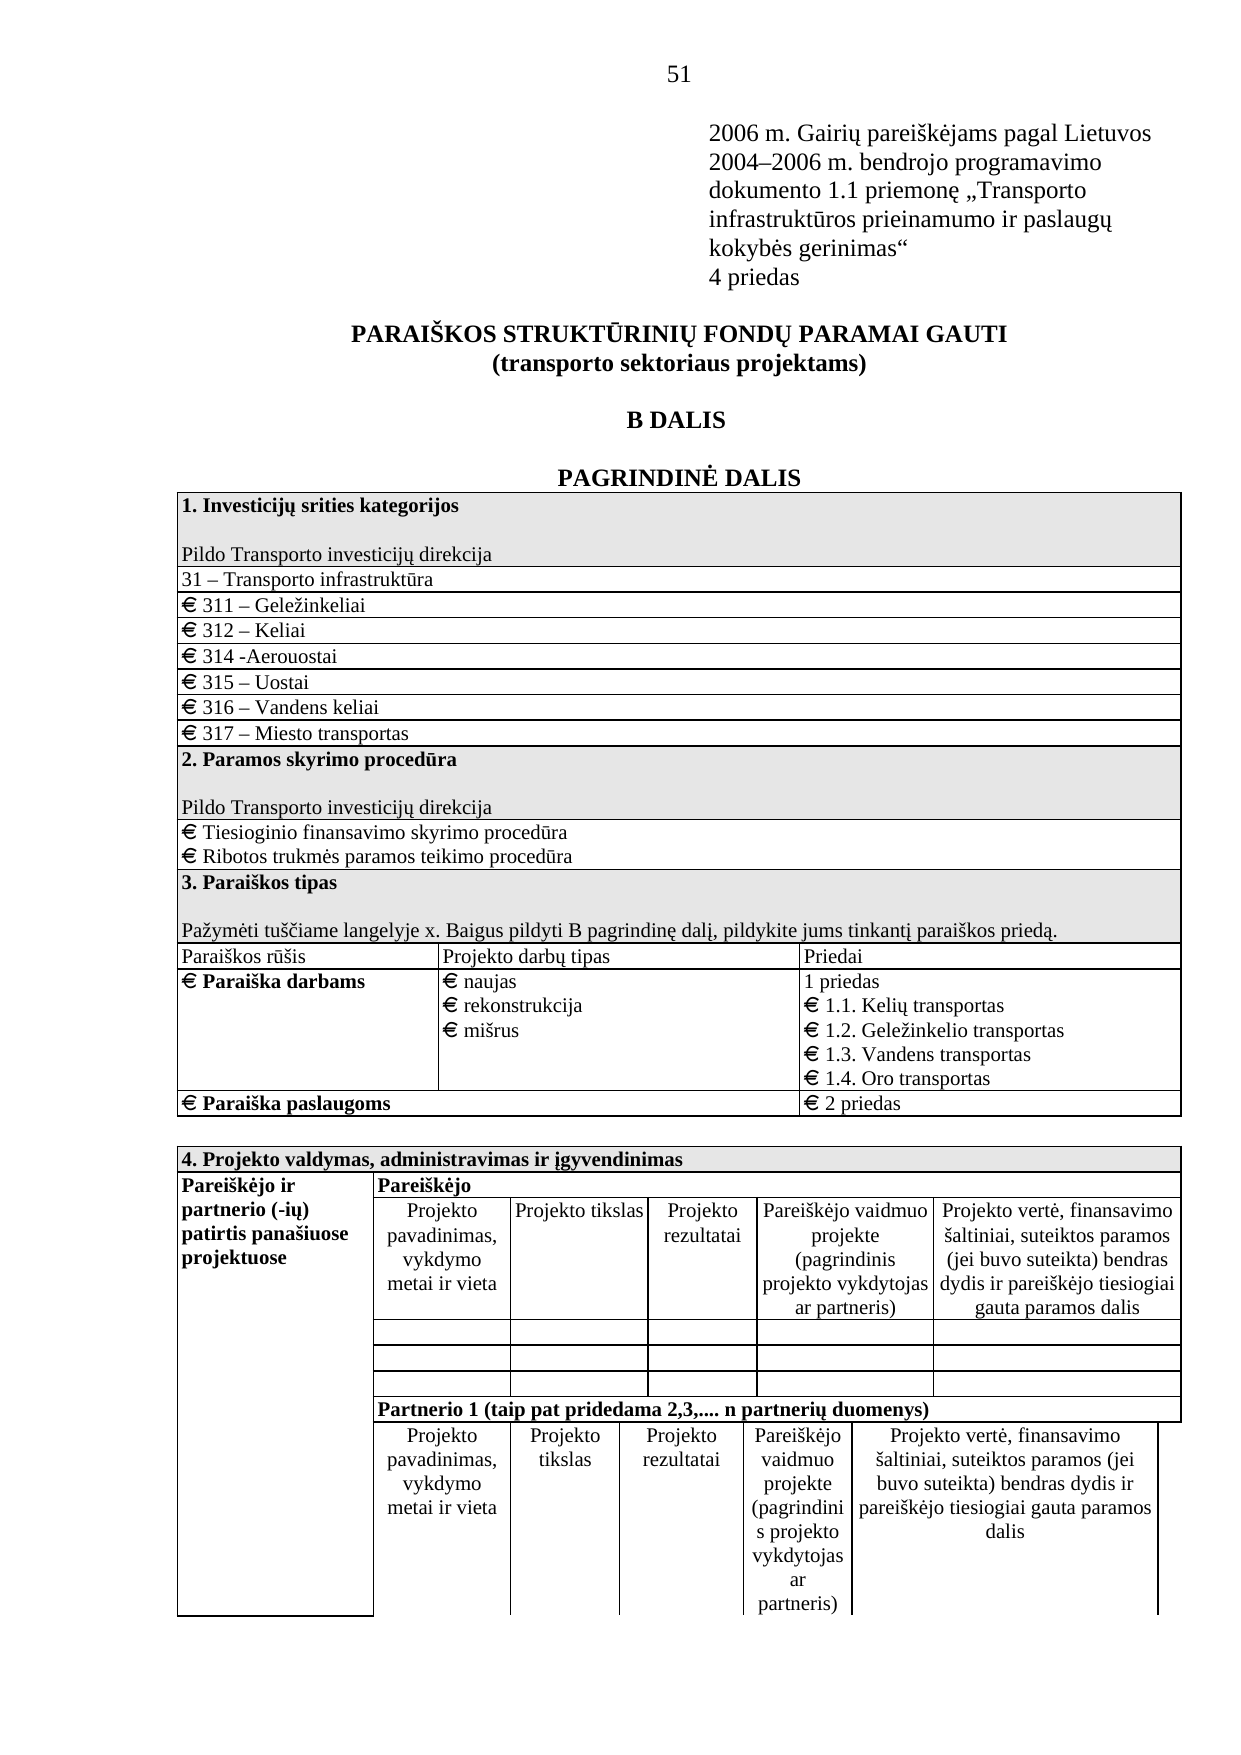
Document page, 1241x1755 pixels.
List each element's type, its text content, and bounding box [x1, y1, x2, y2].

table_cell [506, 1372, 510, 1396]
table_cell  Paraiška darbams [178, 970, 438, 1090]
table_cell Projekto rezultatai [649, 1198, 756, 1319]
table_cell Projekto pavadinimas, vykdymo metai ir vieta [374, 1198, 510, 1319]
text B DALIS [177, 406, 1181, 434]
table_cell  naujas  rekonstrukcija  mišrus [439, 970, 799, 1090]
table_cell Projekto rezultatai [620, 1423, 743, 1615]
text kokybės gerinimas“ [177, 233, 1181, 262]
text 2006 m. Gairių pareiškėjams pagal Lietuvos [709, 118, 1181, 147]
table_cell [929, 1320, 933, 1344]
table_cell 3. Paraiškos tipas Pažymėti tuščiame langelyje x. Baigus pildyti B pagrindinę dalį, pildykite jums tinkantį paraiškos priedą. [178, 870, 1180, 942]
table_cell Projekto vertė, finansavimo šaltiniai, suteiktos paramos (jei buvo suteikta) bendras dydis ir pareiškėjo tiesiogiai gauta paramos dalis [853, 1423, 1157, 1615]
text 2004–2006 m. bendrojo programavimo [177, 147, 1181, 176]
table_cell [506, 1320, 510, 1344]
table_header 4. Projekto valdymas, administravimas ir įgyvendinimas [178, 1147, 1180, 1171]
table_cell [929, 1372, 933, 1396]
table_cell [506, 1346, 510, 1370]
table_cell Projekto tikslas [511, 1423, 619, 1615]
table_cell [929, 1346, 933, 1370]
table_cell [934, 1346, 938, 1370]
text infrastruktūros prieinamumo ir paslaugų [177, 204, 1181, 233]
table_cell [934, 1320, 938, 1344]
table_header 1. Investicijų srities kategorijos Pildo Transporto investicijų direkcija [178, 493, 1180, 566]
table_cell [934, 1372, 938, 1396]
text 4 priedas [177, 262, 1181, 291]
text PAGRINDINĖ DALIS [177, 463, 1181, 492]
table_cell [1159, 1447, 1181, 1615]
text (transporto sektoriaus projektams) [177, 348, 1181, 377]
table_cell [511, 1320, 515, 1344]
table_cell Projekto pavadinimas, vykdymo metai ir vieta [374, 1423, 510, 1615]
text dokumento 1.1 priemonę „Transporto [177, 176, 1181, 204]
table_cell Projekto tikslas [511, 1198, 647, 1319]
table_cell Pareiškėjo ir partnerio (-ių) patirtis panašiuose projektuose [178, 1173, 373, 1615]
table_cell [511, 1372, 515, 1396]
text PARAIŠKOS STRUKTŪRINIŲ FONDŲ PARAMAI GAUTI [177, 319, 1181, 348]
table_cell [511, 1346, 515, 1370]
table_cell 2. Paramos skyrimo procedūra Pildo Transporto investicijų direkcija [178, 747, 1180, 819]
